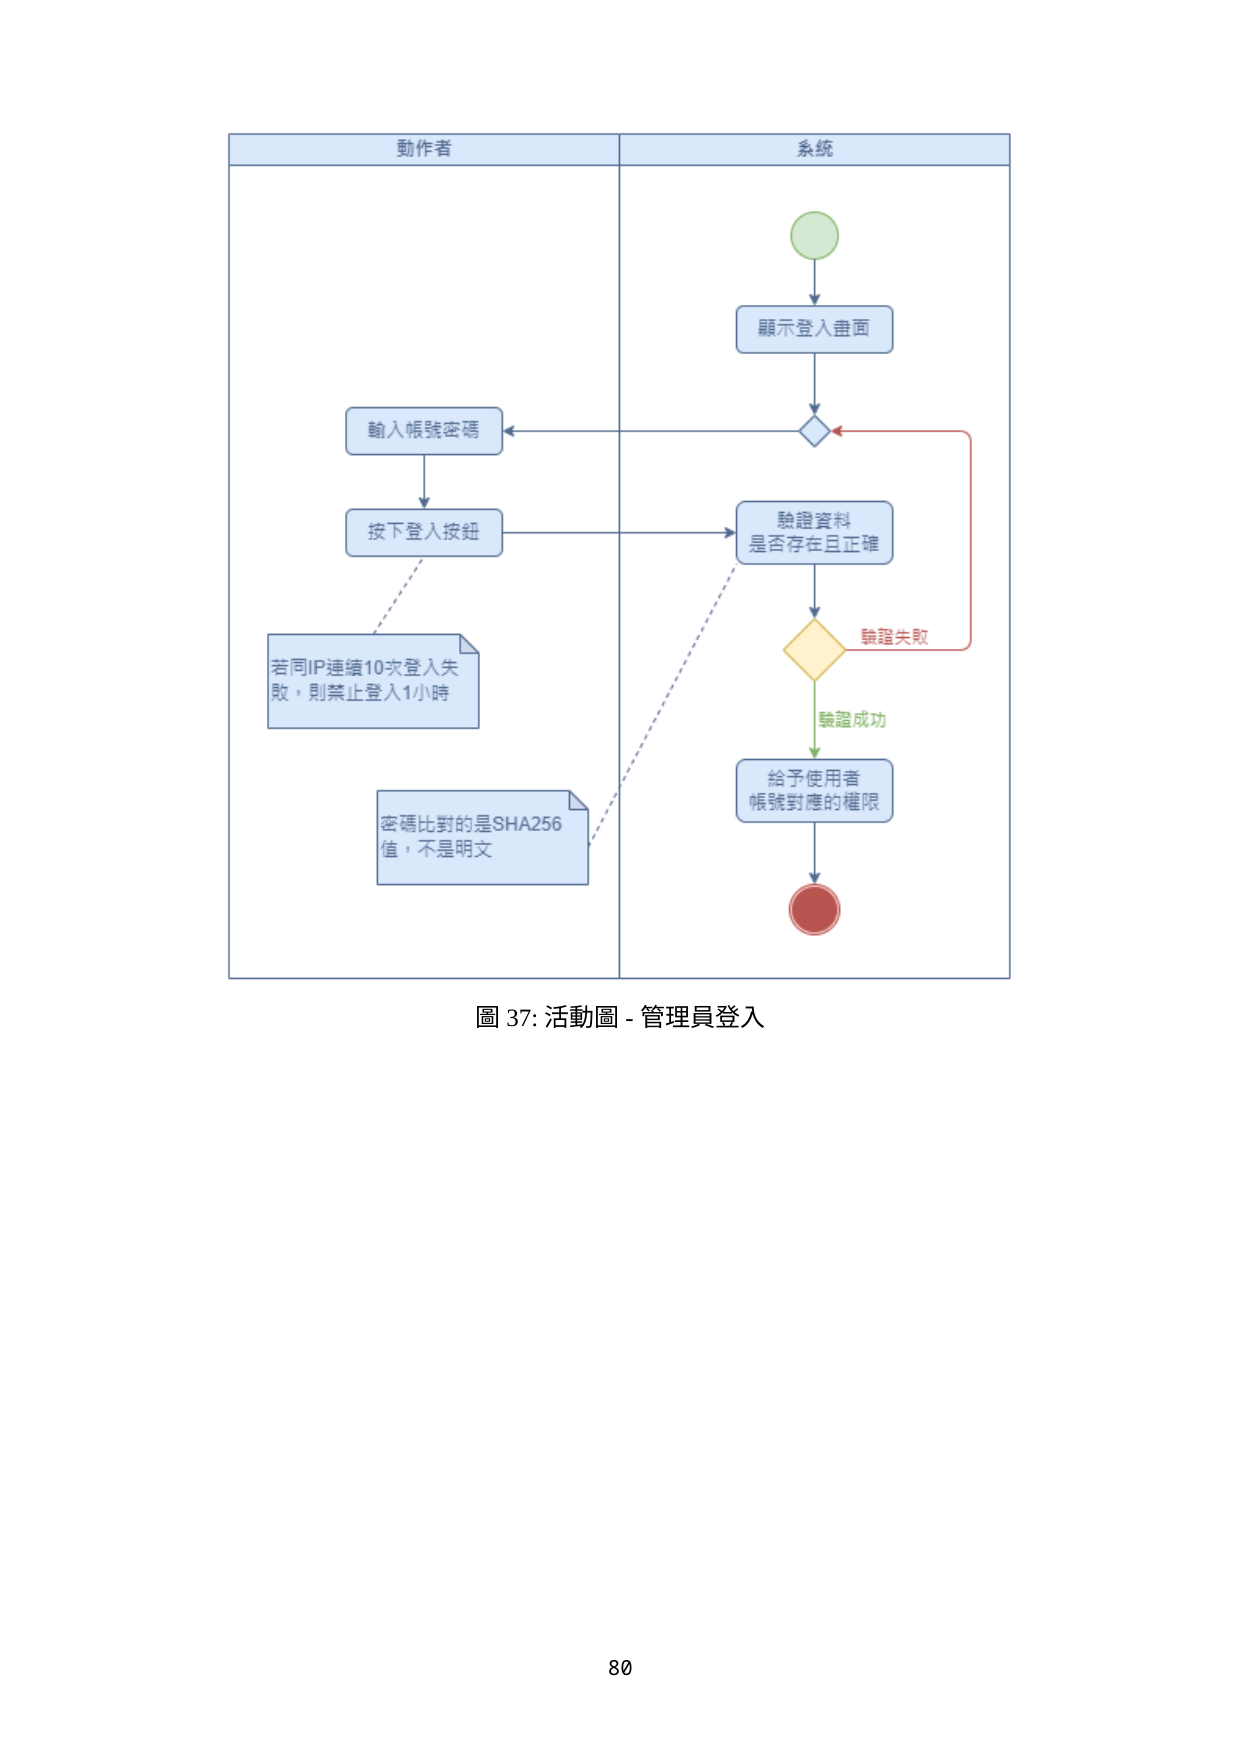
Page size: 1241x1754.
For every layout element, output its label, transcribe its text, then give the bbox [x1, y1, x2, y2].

picture [216, 121, 1024, 992]
text 圖 37: 活動圖 - 管理員登入 [216, 992, 1024, 1033]
